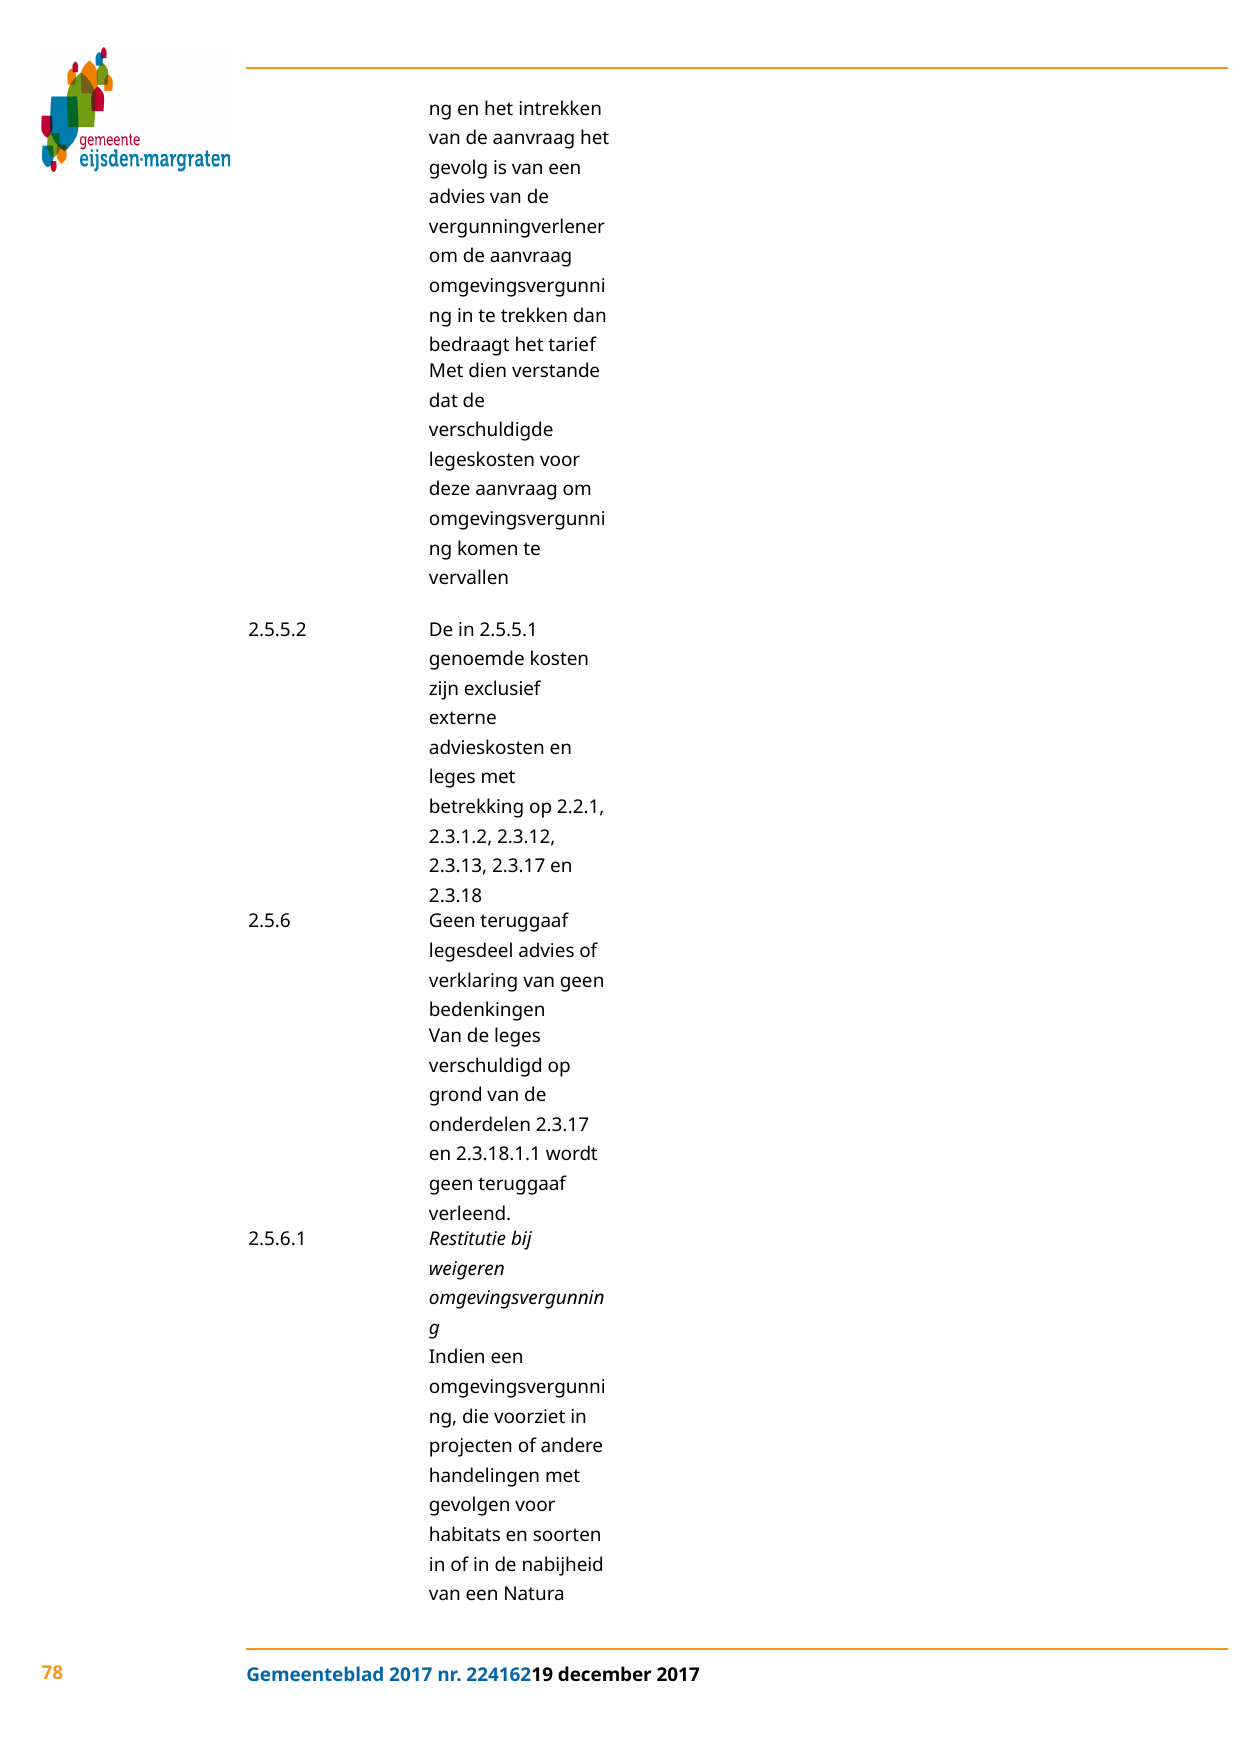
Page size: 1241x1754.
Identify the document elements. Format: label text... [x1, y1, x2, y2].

table_cell [790, 357, 971, 590]
table_cell [790, 95, 971, 357]
table_cell [971, 357, 1152, 590]
table_cell [248, 95, 429, 357]
table_cell Van de leges verschuldigd op grond van de onderdelen 2.3.17 en 2.3.18.1.1 wordt geen teruggaaf verleend. [429, 1022, 609, 1225]
table_cell [971, 1225, 1152, 1606]
table_cell [609, 908, 790, 1022]
table_cell [609, 1022, 790, 1225]
table_cell ng en het intrekken van de aanvraag het gevolg is van een advies van de vergunningverlener om de aanvraag omgevingsvergunning in te trekken dan bedraagt het tarief [429, 95, 609, 357]
table_cell [248, 357, 429, 590]
table_cell [609, 95, 790, 357]
table_cell [971, 590, 1152, 616]
table_cell [790, 616, 971, 908]
table_cell [790, 908, 971, 1022]
table_cell Geen teruggaaf legesdeel advies of verklaring van geen bedenkingen [429, 908, 609, 1022]
table_cell 2.5.6 [248, 908, 429, 1022]
table_cell [790, 590, 971, 616]
table_cell 2.5.6.1 [248, 1225, 429, 1606]
table_cell [248, 590, 429, 616]
table_cell [971, 616, 1152, 908]
table_cell [971, 95, 1152, 357]
table_cell [971, 908, 1152, 1022]
table_cell [971, 1022, 1152, 1225]
table_cell [429, 590, 609, 616]
table_cell [790, 1225, 971, 1606]
table_cell De in 2.5.5.1 genoemde kosten zijn exclusief externe advieskosten en leges met betrekking op 2.2.1, 2.3.1.2, 2.3.12, 2.3.13, 2.3.17 en 2.3.18 [429, 616, 609, 908]
table_cell [248, 1022, 429, 1225]
picture [41, 47, 231, 172]
table_cell 2.5.5.2 [248, 616, 429, 908]
table_cell [790, 1022, 971, 1225]
table_cell [609, 616, 790, 908]
table_cell [609, 1225, 790, 1606]
table_cell Restitutie bij weigeren omgevingsvergunning Indien een omgevingsvergunning, die voorziet in projecten of andere handelingen met gevolgen voor habitats en soorten in of in de nabijheid van een Natura [429, 1225, 609, 1606]
table_cell [609, 590, 790, 616]
table_cell [609, 357, 790, 590]
table_cell Met dien verstande dat de verschuldigde legeskosten voor deze aanvraag om omgevingsvergunning komen te vervallen [429, 357, 609, 590]
